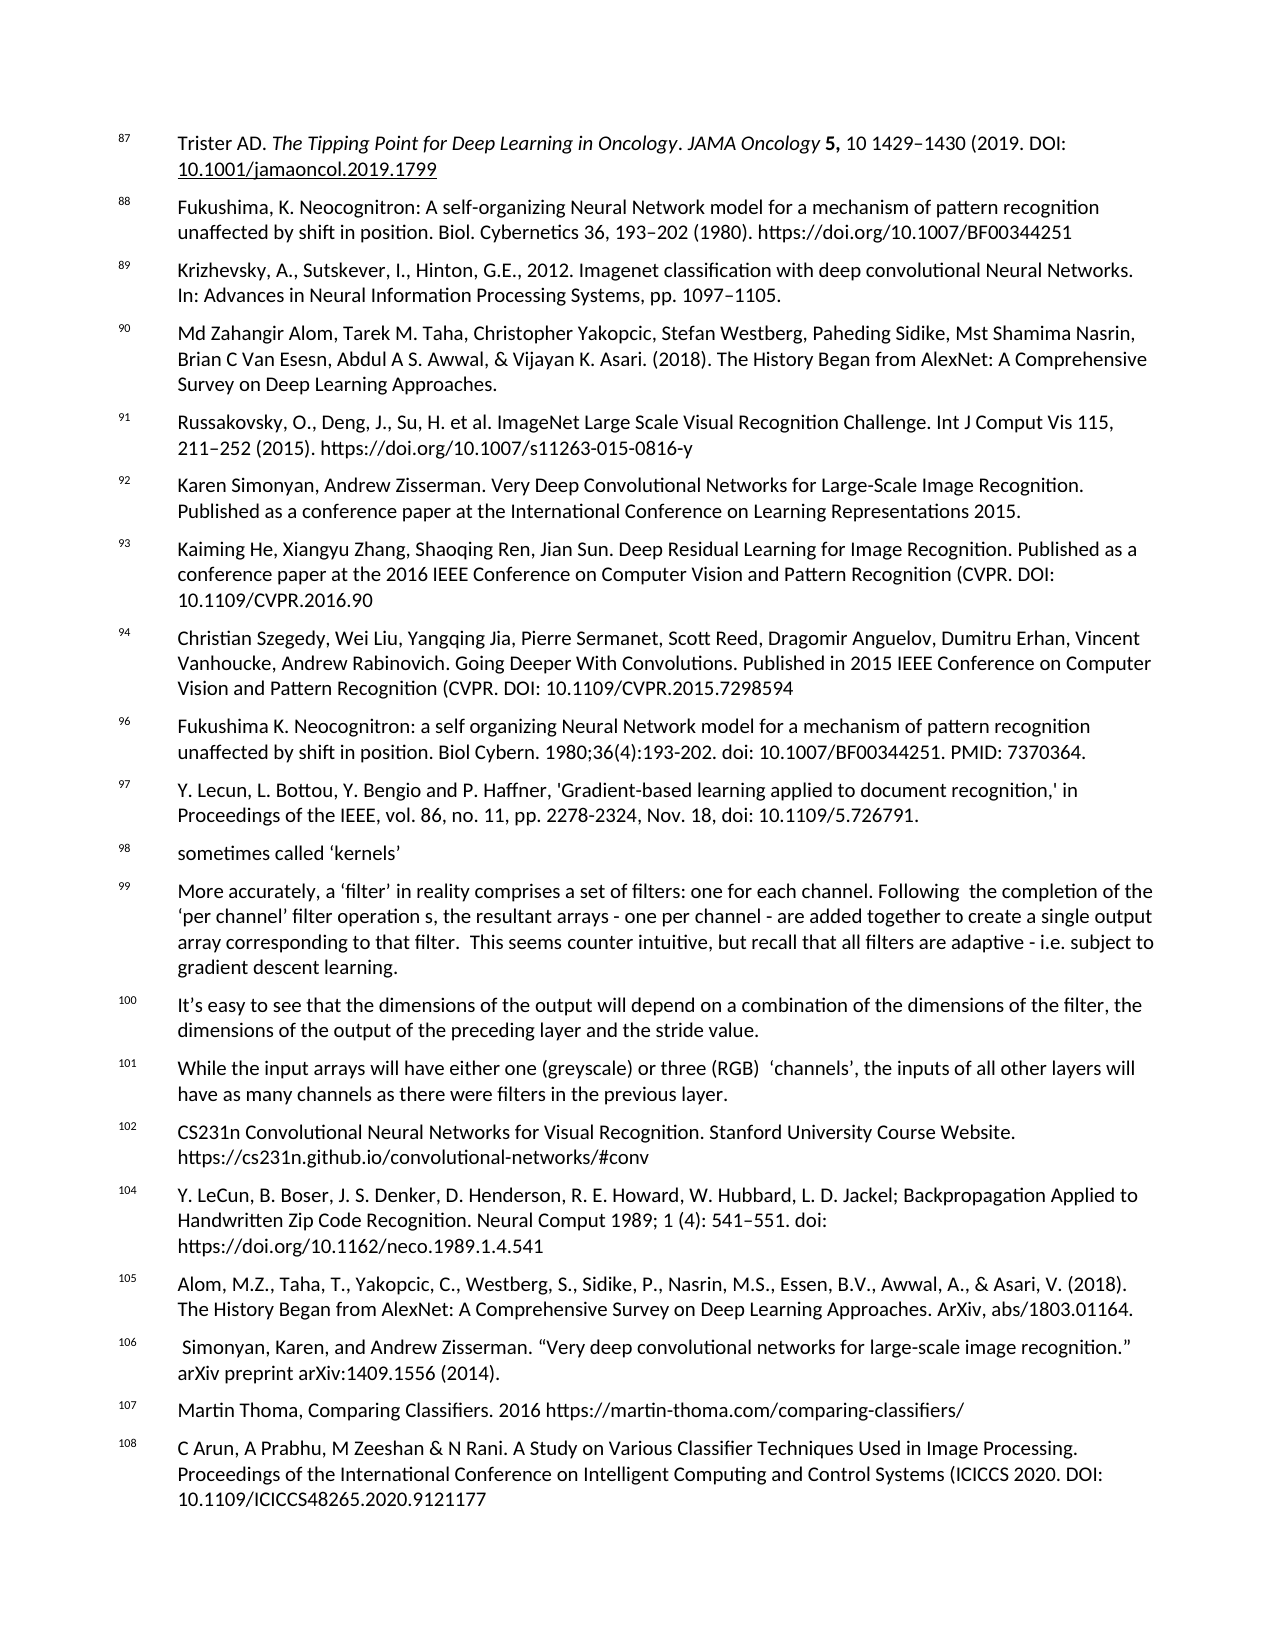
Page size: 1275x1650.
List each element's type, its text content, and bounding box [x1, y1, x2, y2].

text More accurately, a ‘filter’ in reality comprises a set of filters: one for each channel. Following the completion of the ‘per channel’ filter operation s, the resultant arrays - one per channel - are added together to create a single output array corresponding to that filter. This seems counter intuitive, but recall that all filters are adaptive - i.e. subject to gradient descent learning. [118, 878, 1157, 980]
text Krizhevsky, A., Sutskever, I., Hinton, G.E., 2012. Imagenet classification with deep convolutional Neural Networks. In: Advances in Neural Information Processing Systems, pp. 1097–1105. [118, 257, 1157, 308]
text sometimes called ‘kernels’ [118, 840, 1157, 866]
text C Arun, A Prabhu, M Zeeshan & N Rani. A Study on Various Classifier Techniques Used in Image Processing. Proceedings of the International Conference on Intelligent Computing and Control Systems (ICICCS 2020. DOI: 10.1109/ICICCS48265.2020.9121177 [118, 1436, 1157, 1512]
text Simonyan, Karen, and Andrew Zisserman. “Very deep convolutional networks for large-scale image recognition.” arXiv preprint arXiv:1409.1556 (2014). [118, 1334, 1157, 1385]
text Alom, M.Z., Taha, T., Yakopcic, C., Westberg, S., Sidike, P., Nasrin, M.S., Essen, B.V., Awwal, A., & Asari, V. (2018). The History Began from AlexNet: A Comprehensive Survey on Deep Learning Approaches. ArXiv, abs/1803.01164. [118, 1271, 1157, 1322]
text CS231n Convolutional Neural Networks for Visual Recognition. Stanford University Course Website. https://cs231n.github.io/convolutional-networks/#conv [118, 1119, 1157, 1170]
text While the input arrays will have either one (greyscale) or three (RGB) ‘channels’, the inputs of all other layers will have as many channels as there were filters in the previous layer. [118, 1056, 1157, 1106]
text Karen Simonyan, Andrew Zisserman. Very Deep Convolutional Networks for Large-Scale Image Recognition. Published as a conference paper at the International Conference on Learning Representations 2015. [118, 473, 1157, 523]
text It’s easy to see that the dimensions of the output will depend on a combination of the dimensions of the filter, the dimensions of the output of the preceding layer and the stride value. [118, 992, 1157, 1043]
text Christian Szegedy, Wei Liu, Yangqing Jia, Pierre Sermanet, Scott Reed, Dragomir Anguelov, Dumitru Erhan, Vincent Vanhoucke, Andrew Rabinovich. Going Deeper With Convolutions. Published in 2015 IEEE Conference on Computer Vision and Pattern Recognition (CVPR. DOI: 10.1109/CVPR.2015.7298594 [118, 625, 1157, 701]
text Fukushima K. Neocognitron: a self organizing Neural Network model for a mechanism of pattern recognition unaffected by shift in position. Biol Cybern. 1980;36(4):193-202. doi: 10.1007/BF00344251. PMID: 7370364. [118, 713, 1157, 764]
text Russakovsky, O., Deng, J., Su, H. et al. ImageNet Large Scale Visual Recognition Challenge. Int J Comput Vis 115, 211–252 (2015). https://doi.org/10.1007/s11263-015-0816-y [118, 409, 1157, 460]
text Y. LeCun, B. Boser, J. S. Denker, D. Henderson, R. E. Howard, W. Hubbard, L. D. Jackel; Backpropagation Applied to Handwritten Zip Code Recognition. Neural Comput 1989; 1 (4): 541–551. doi: https://doi.org/10.1162/neco.1989.1.4.541 [118, 1182, 1157, 1258]
text Martin Thoma, Comparing Classifiers. 2016 https://martin-thoma.com/comparing-classifiers/ [118, 1398, 1157, 1423]
text Fukushima, K. Neocognitron: A self-organizing Neural Network model for a mechanism of pattern recognition unaffected by shift in position. Biol. Cybernetics 36, 193–202 (1980). https://doi.org/10.1007/BF00344251 [118, 194, 1157, 245]
text Md Zahangir Alom, Tarek M. Taha, Christopher Yakopcic, Stefan Westberg, Paheding Sidike, Mst Shamima Nasrin, Brian C Van Esesn, Abdul A S. Awwal, & Vijayan K. Asari. (2018). The History Began from AlexNet: A Comprehensive Survey on Deep Learning Approaches. [118, 321, 1157, 397]
text Y. Lecun, L. Bottou, Y. Bengio and P. Haffner, 'Gradient-based learning applied to document recognition,' in Proceedings of the IEEE, vol. 86, no. 11, pp. 2278-2324, Nov. 18, doi: 10.1109/5.726791. [118, 777, 1157, 828]
text Kaiming He, Xiangyu Zhang, Shaoqing Ren, Jian Sun. Deep Residual Learning for Image Recognition. Published as a conference paper at the 2016 IEEE Conference on Computer Vision and Pattern Recognition (CVPR. DOI: 10.1109/CVPR.2016.90 [118, 536, 1157, 612]
text Trister AD. The Tipping Point for Deep Learning in Oncology. JAMA Oncology 5, 10 1429–1430 (2019. DOI: 10.1001/jamaoncol.2019.1799 [118, 131, 1157, 181]
